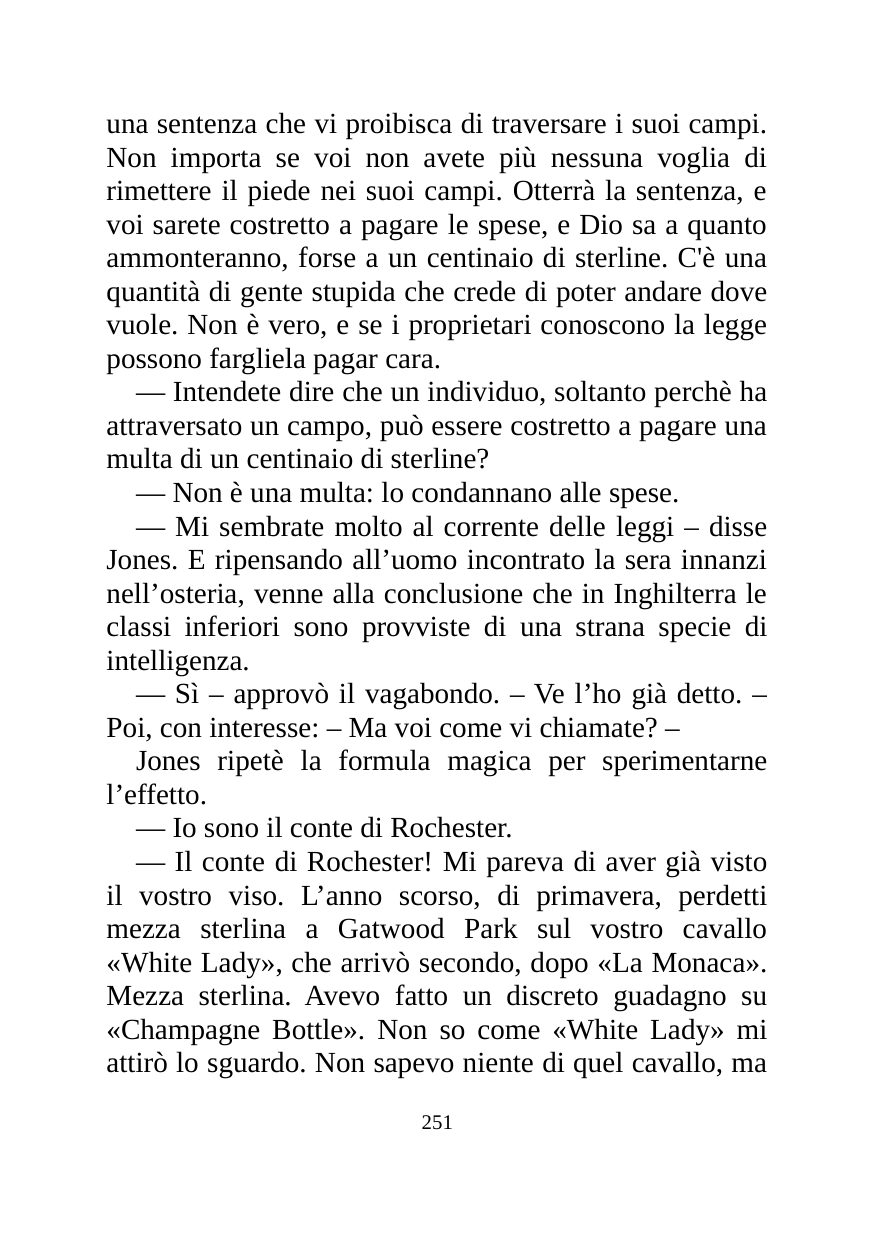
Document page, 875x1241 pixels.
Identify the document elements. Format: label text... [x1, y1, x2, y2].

text — Mi sembrate molto al corrente delle leggi – disse Jones. E ripensando all’uomo incontrato la sera innanzi nell’osteria, venne alla conclusione che in Inghilterra le classi inferiori sono provviste di una strana specie di intelligenza. [106, 509, 768, 676]
text — Il conte di Rochester! Mi pareva di aver già visto il vostro viso. L’anno scorso, di primavera, perdetti mezza sterlina a Gatwood Park sul vostro cavallo «White Lady», che arrivò secondo, dopo «La Monaca». Mezza sterlina. Avevo fatto un discreto guadagno su «Champagne Bottle». Non so come «White Lady» mi attirò lo sguardo. Non sapevo niente di quel cavallo, ma [106, 844, 768, 1079]
text Jones ripetè la formula magica per sperimentarne l’effetto. [106, 743, 768, 811]
text — Sì – approvò il vagabondo. – Ve l’ho già detto. – Poi, con interesse: – Ma voi come vi chiamate? – [106, 676, 768, 743]
text una sentenza che vi proibisca di traversare i suoi campi. Non importa se voi non avete più nessuna voglia di rimettere il piede nei suoi campi. Otterrà la sentenza, e voi sarete costretto a pagare le spese, e Dio sa a quanto ammonteranno, forse a un centinaio di sterline. C'è una quantità di gente stupida che crede di poter andare dove vuole. Non è vero, e se i proprietari conoscono la legge possono fargliela pagar cara. [106, 106, 768, 374]
text — Intendete dire che un individuo, soltanto perchè ha attraversato un campo, può essere costretto a pagare una multa di un centinaio di sterline? [106, 374, 768, 475]
text — Non è una multa: lo condannano alle spese. [106, 475, 768, 509]
text — Io sono il conte di Rochester. [106, 811, 768, 844]
